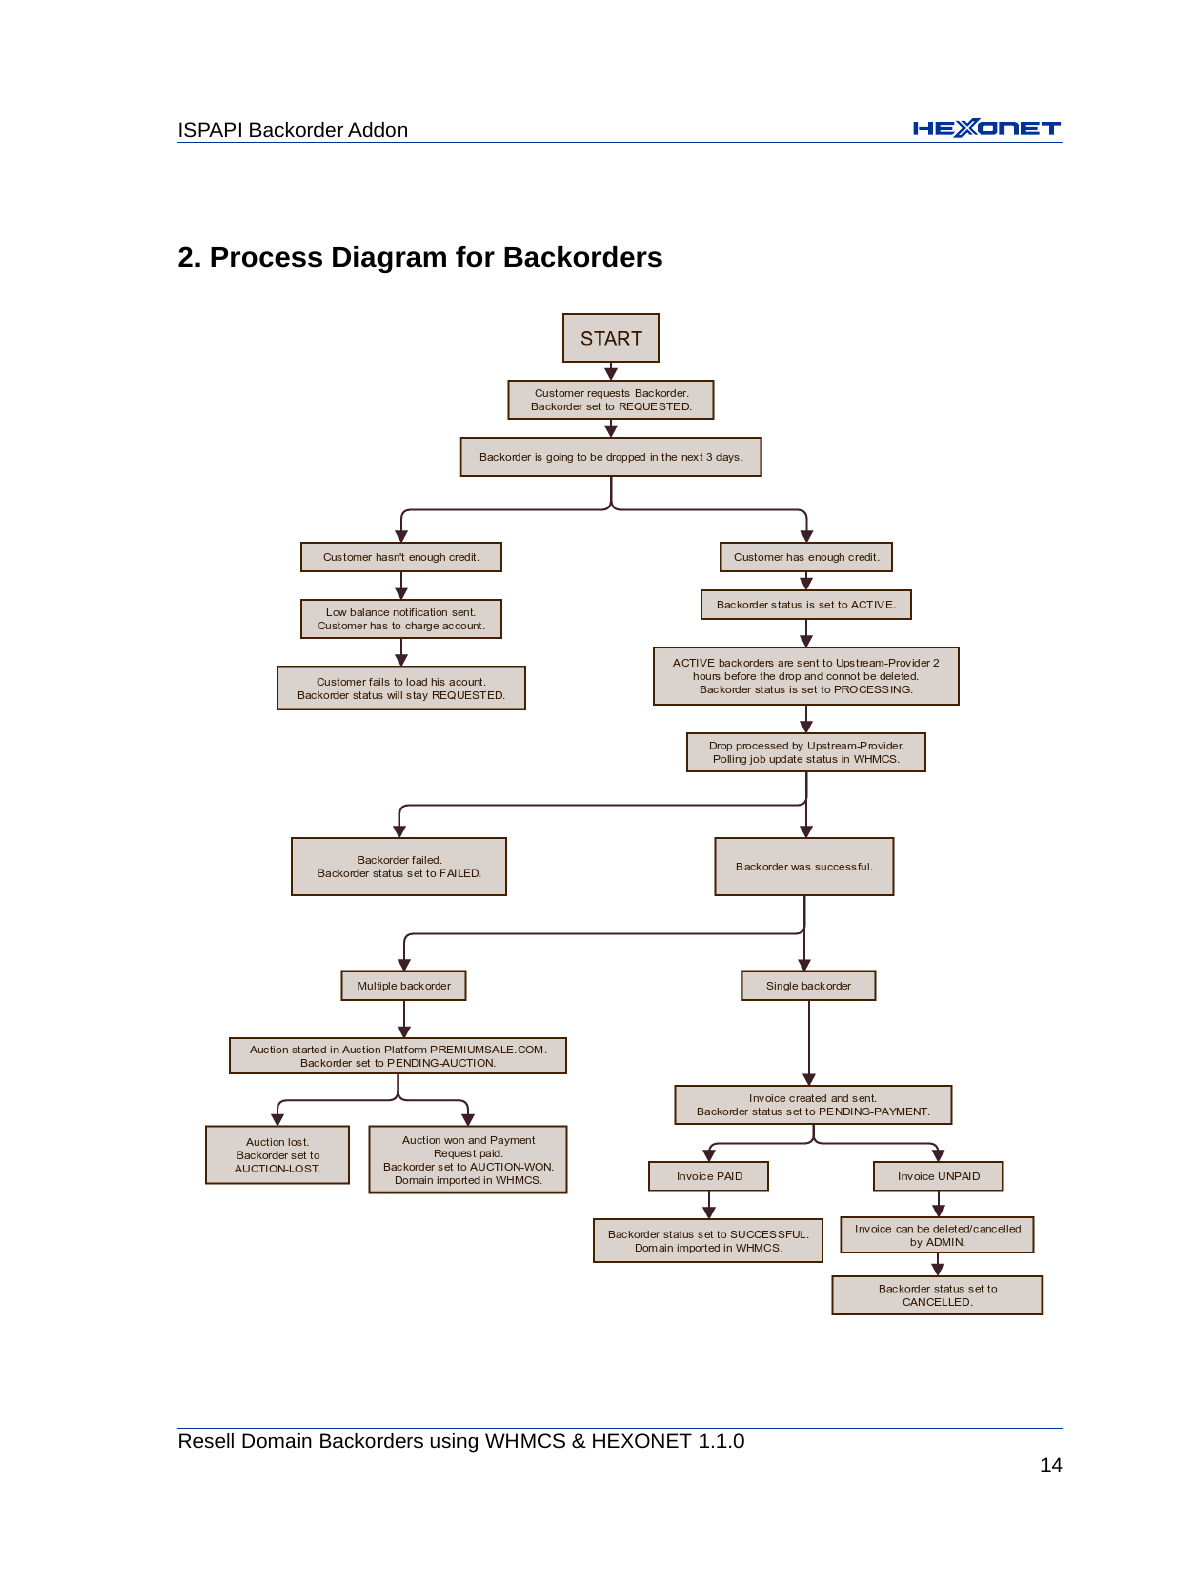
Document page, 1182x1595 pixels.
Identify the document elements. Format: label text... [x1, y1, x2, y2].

picture [177, 285, 1063, 1333]
subtitle Process Diagram for Backorders [177, 240, 1063, 273]
